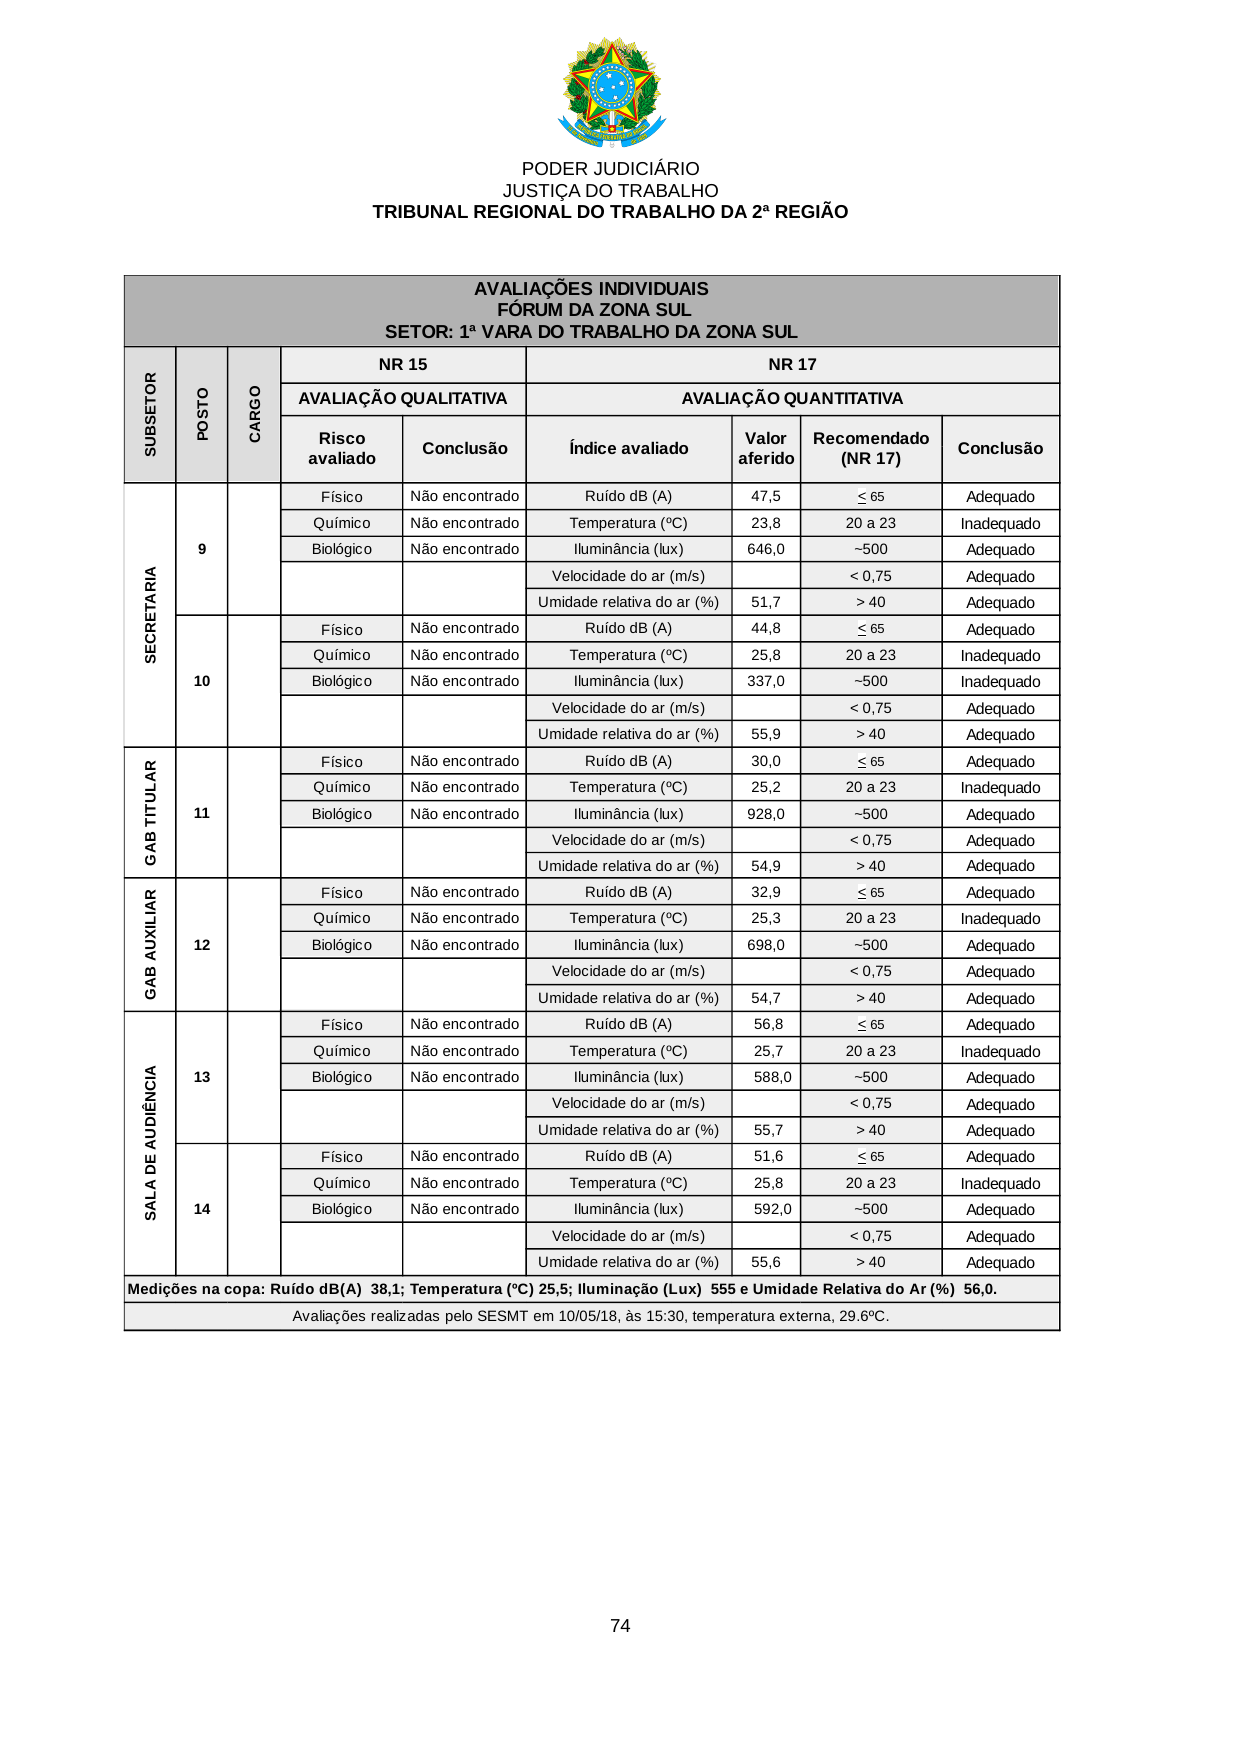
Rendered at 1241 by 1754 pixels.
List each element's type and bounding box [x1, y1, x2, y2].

table_header [118, 253, 1069, 1356]
